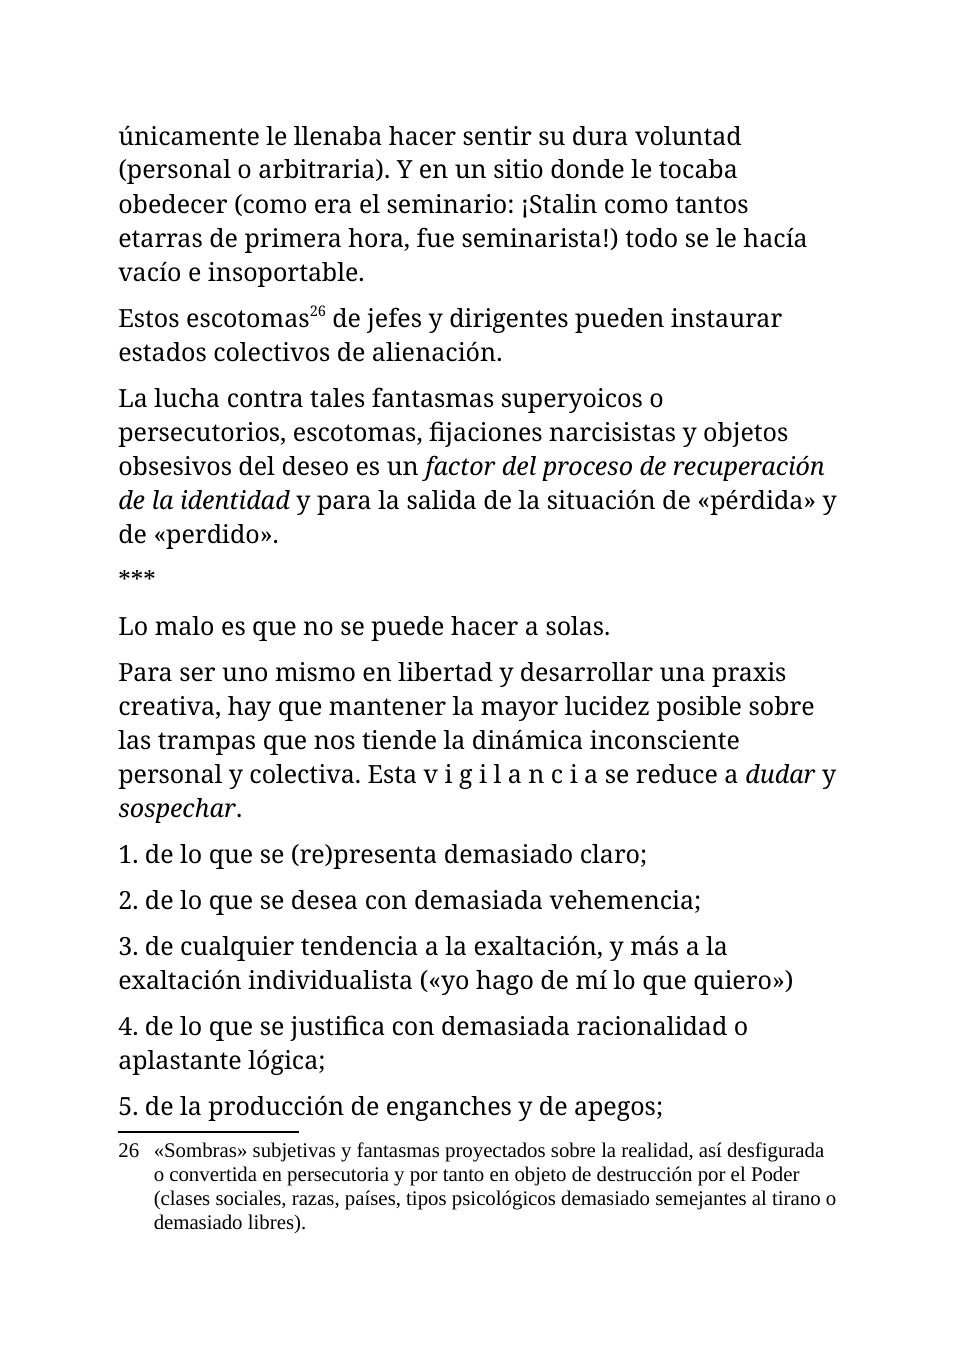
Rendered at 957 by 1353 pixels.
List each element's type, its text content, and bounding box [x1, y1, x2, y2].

text 1. de lo que se (re)presenta demasiado claro; [118, 837, 838, 871]
text 4. de lo que se justifica con demasiada racionalidad o aplastante lógica; [118, 1008, 838, 1077]
text 3. de cualquier tendencia a la exaltación, y más a la exaltación individualista («yo hago de mí lo que quiero») [118, 928, 838, 997]
text únicamente le llenaba hacer sentir su dura voluntad (personal o arbitraria). Y en un sitio donde le tocaba obedecer (como era el seminario: ¡Stalin como tantos etarras de primera hora, fue seminarista!) todo se le hacía vacío e insoportable. [118, 118, 838, 288]
text *** [118, 562, 838, 597]
text La lucha contra tales fantasmas superyoicos o persecutorios, escotomas, fijaciones narcisistas y objetos obsesivos del deseo es un factor del proceso de recuperación de la identidad y para la salida de la situación de «pérdida» y de «perdido». [118, 380, 838, 551]
text 5. de la producción de enganches y de apegos; [118, 1088, 838, 1122]
text Lo malo es que no se puede hacer a solas. [118, 608, 838, 642]
text 2. de lo que se desea con demasiada vehemencia; [118, 882, 838, 917]
text Estos escotomas de jefes y dirigentes pueden instaurar estados colectivos de alienación. [118, 300, 838, 368]
text «Sombras» subjetivas y fantasmas proyectados sobre la realidad, así desfigurada o convertida en persecutoria y por tanto en objeto de destrucción por el Poder (clases sociales, razas, países, tipos psicológicos demasiado semejantes al tirano o demasiado libres). [118, 1138, 838, 1234]
text Para ser uno mismo en libertad y desarrollar una praxis creativa, hay que mantener la mayor lucidez posible sobre las trampas que nos tiende la dinámica inconsciente personal y colectiva. Esta v i g i l a n c i a se reduce a dudar y sospechar. [118, 654, 838, 825]
